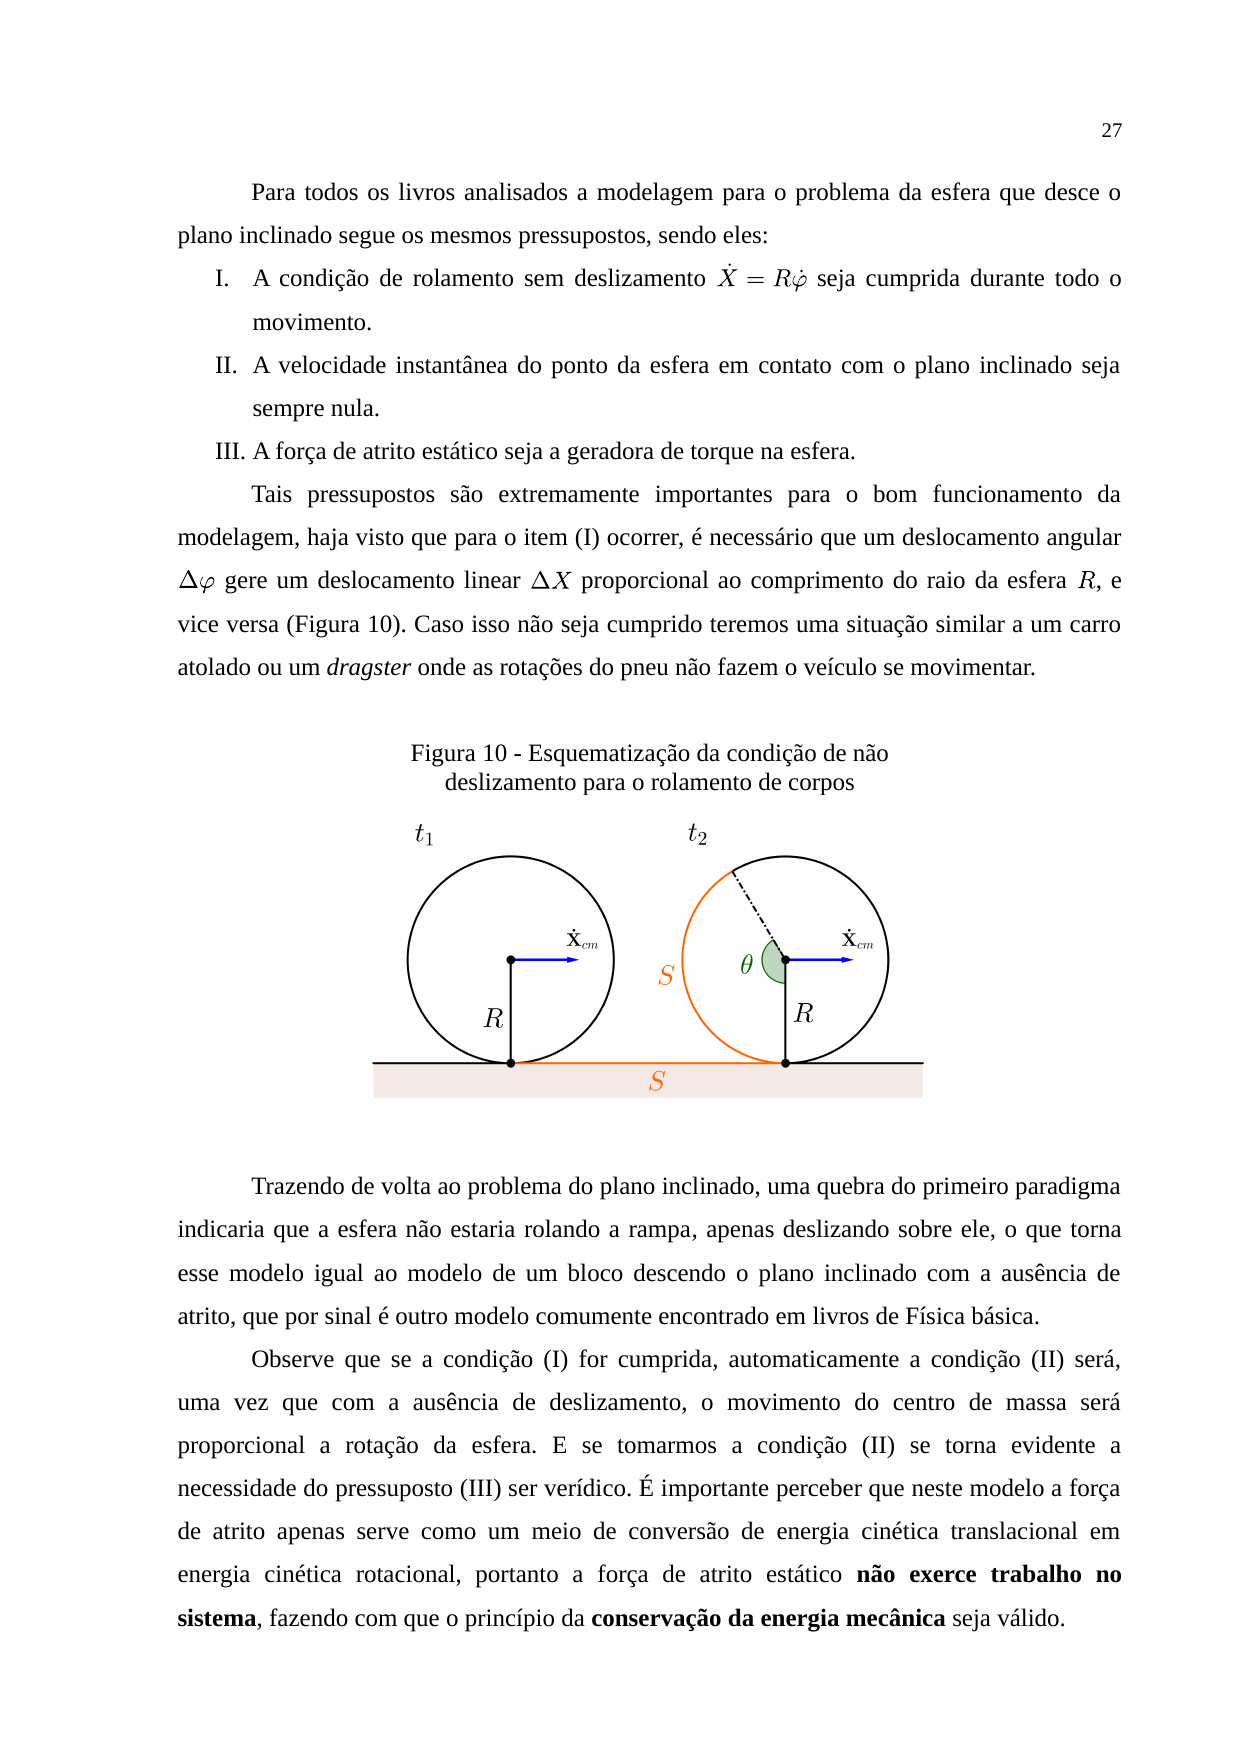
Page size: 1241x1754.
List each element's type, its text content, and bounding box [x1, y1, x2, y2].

text Figura 10 - Esquematização da condição de não deslizamento para o rolamento de corpos [360, 738, 939, 795]
text Trazendo de volta ao problema do plano inclinado, uma quebra do primeiro paradigma indicaria que a esfera não estaria rolando a rampa, apenas deslizando sobre ele, o que torna esse modelo igual ao modelo de um bloco descendo o plano inclinado com a ausência de atrito, que por sinal é outro modelo comumente encontrado em livros de Física básica. [177, 1171, 1122, 1329]
list A velocidade instantânea do ponto da esfera em contato com o plano inclinado seja sempre nula. [215, 350, 1122, 422]
text Tais pressupostos são extremamente importantes para o bom funcionamento da modelagem, haja visto que para o item (I) ocorrer, é necessário que um deslocamento angular gere um deslocamento linear proporcional ao comprimento do raio da esfera , e vice versa (Figura 10). Caso isso não seja cumprido teremos uma situação similar a um carro atolado ou um dragster onde as rotações do pneu não fazem o veículo se movimentar. [177, 479, 1122, 681]
list A condição de rolamento sem deslizamento seja cumprida durante todo o movimento. [215, 263, 1122, 335]
text Para todos os livros analisados a modelagem para o problema da esfera que desce o plano inclinado segue os mesmos pressupostos, sendo eles: [177, 177, 1122, 249]
picture [360, 795, 939, 1129]
text Observe que se a condição (I) for cumprida, automaticamente a condição (II) será, uma vez que com a ausência de deslizamento, o movimento do centro de massa será proporcional a rotação da esfera. E se tomarmos a condição (II) se torna evidente a necessidade do pressuposto (III) ser verídico. É importante perceber que neste modelo a força de atrito apenas serve como um meio de conversão de energia cinética translacional em energia cinética rotacional, portanto a força de atrito estático não exerce trabalho no sistema, fazendo com que o princípio da conservação da energia mecânica seja válido. [177, 1344, 1122, 1631]
list A força de atrito estático seja a geradora de torque na esfera. [215, 436, 1122, 465]
